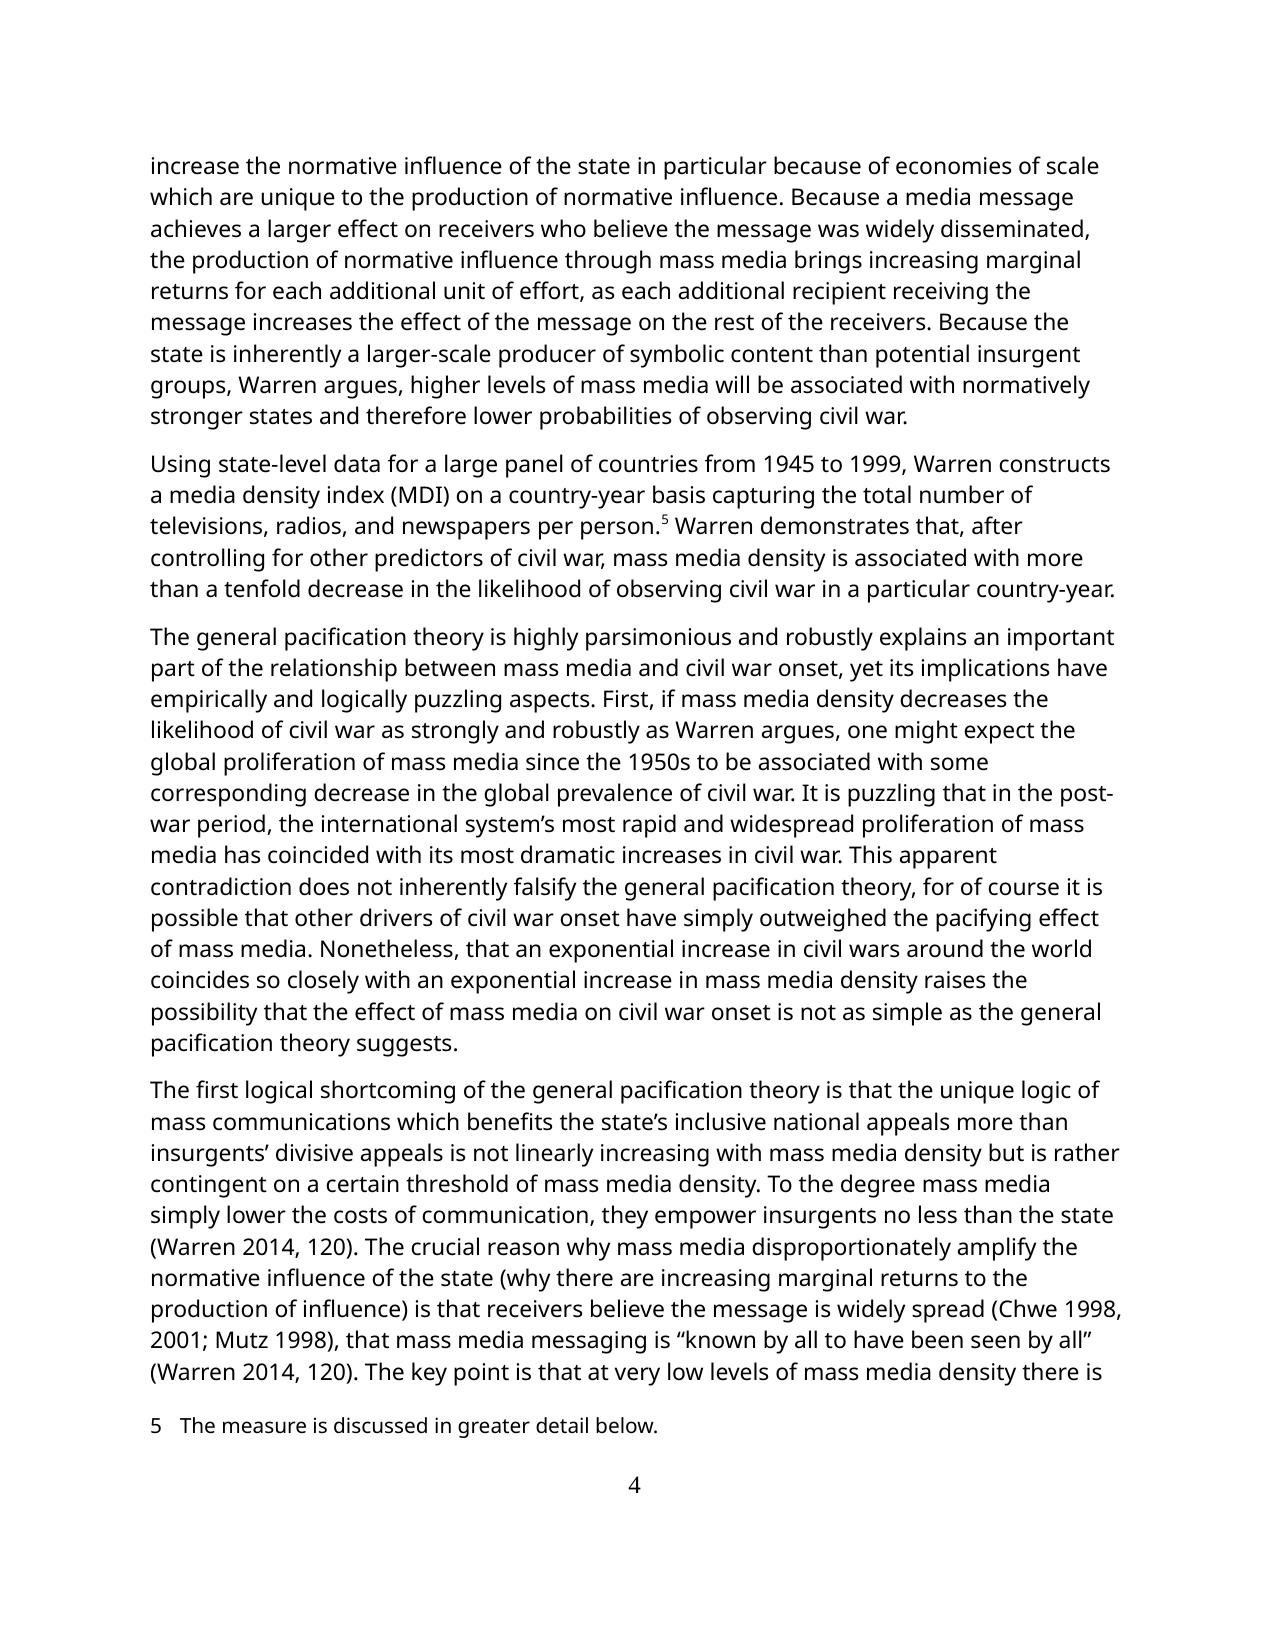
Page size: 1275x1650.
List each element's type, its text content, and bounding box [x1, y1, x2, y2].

text The first logical shortcoming of the general pacification theory is that the unique logic of mass communications which benefits the state’s inclusive national appeals more than insurgents’ divisive appeals is not linearly increasing with mass media density but is rather contingent on a certain threshold of mass media density. To the degree mass media simply lower the costs of communication, they empower insurgents no less than the state (Warren 2014, 120). The crucial reason why mass media disproportionately amplify the normative influence of the state (why there are increasing marginal returns to the production of influence) is that receivers believe the message is widely spread (Chwe 1998, 2001; Mutz 1998), that mass media messaging is “known by all to have been seen by all” (Warren 2014, 120). The key point is that at very low levels of mass media density there is [150, 1074, 1125, 1387]
text Using state-level data for a large panel of countries from 1945 to 1999, Warren constructs a media density index (MDI) on a country-year basis capturing the total number of televisions, radios, and newspapers per person. Warren demonstrates that, after controlling for other predictors of civil war, mass media density is associated with more than a tenfold decrease in the likelihood of observing civil war in a particular country-year. [150, 448, 1125, 604]
text The general pacification theory is highly parsimonious and robustly explains an important part of the relationship between mass media and civil war onset, yet its implications have empirically and logically puzzling aspects. First, if mass media density decreases the likelihood of civil war as strongly and robustly as Warren argues, one might expect the global proliferation of mass media since the 1950s to be associated with some corresponding decrease in the global prevalence of civil war. It is puzzling that in the post-war period, the international system’s most rapid and widespread proliferation of mass media has coincided with its most dramatic increases in civil war. This apparent contradiction does not inherently falsify the general pacification theory, for of course it is possible that other drivers of civil war onset have simply outweighed the pacifying effect of mass media. Nonetheless, that an exponential increase in civil wars around the world coincides so closely with an exponential increase in mass media density raises the possibility that the effect of mass media on civil war onset is not as simple as the general pacification theory suggests. [150, 620, 1125, 1058]
text increase the normative influence of the state in particular because of economies of scale which are unique to the production of normative influence. Because a media message achieves a larger effect on receivers who believe the message was widely disseminated, the production of normative influence through mass media brings increasing marginal returns for each additional unit of effort, as each additional recipient receiving the message increases the effect of the message on the rest of the receivers. Because the state is inherently a larger-scale producer of symbolic content than potential insurgent groups, Warren argues, higher levels of mass media will be associated with normatively stronger states and therefore lower probabilities of observing civil war. [150, 150, 1125, 431]
text The measure is discussed in greater detail below. [150, 1412, 1125, 1440]
